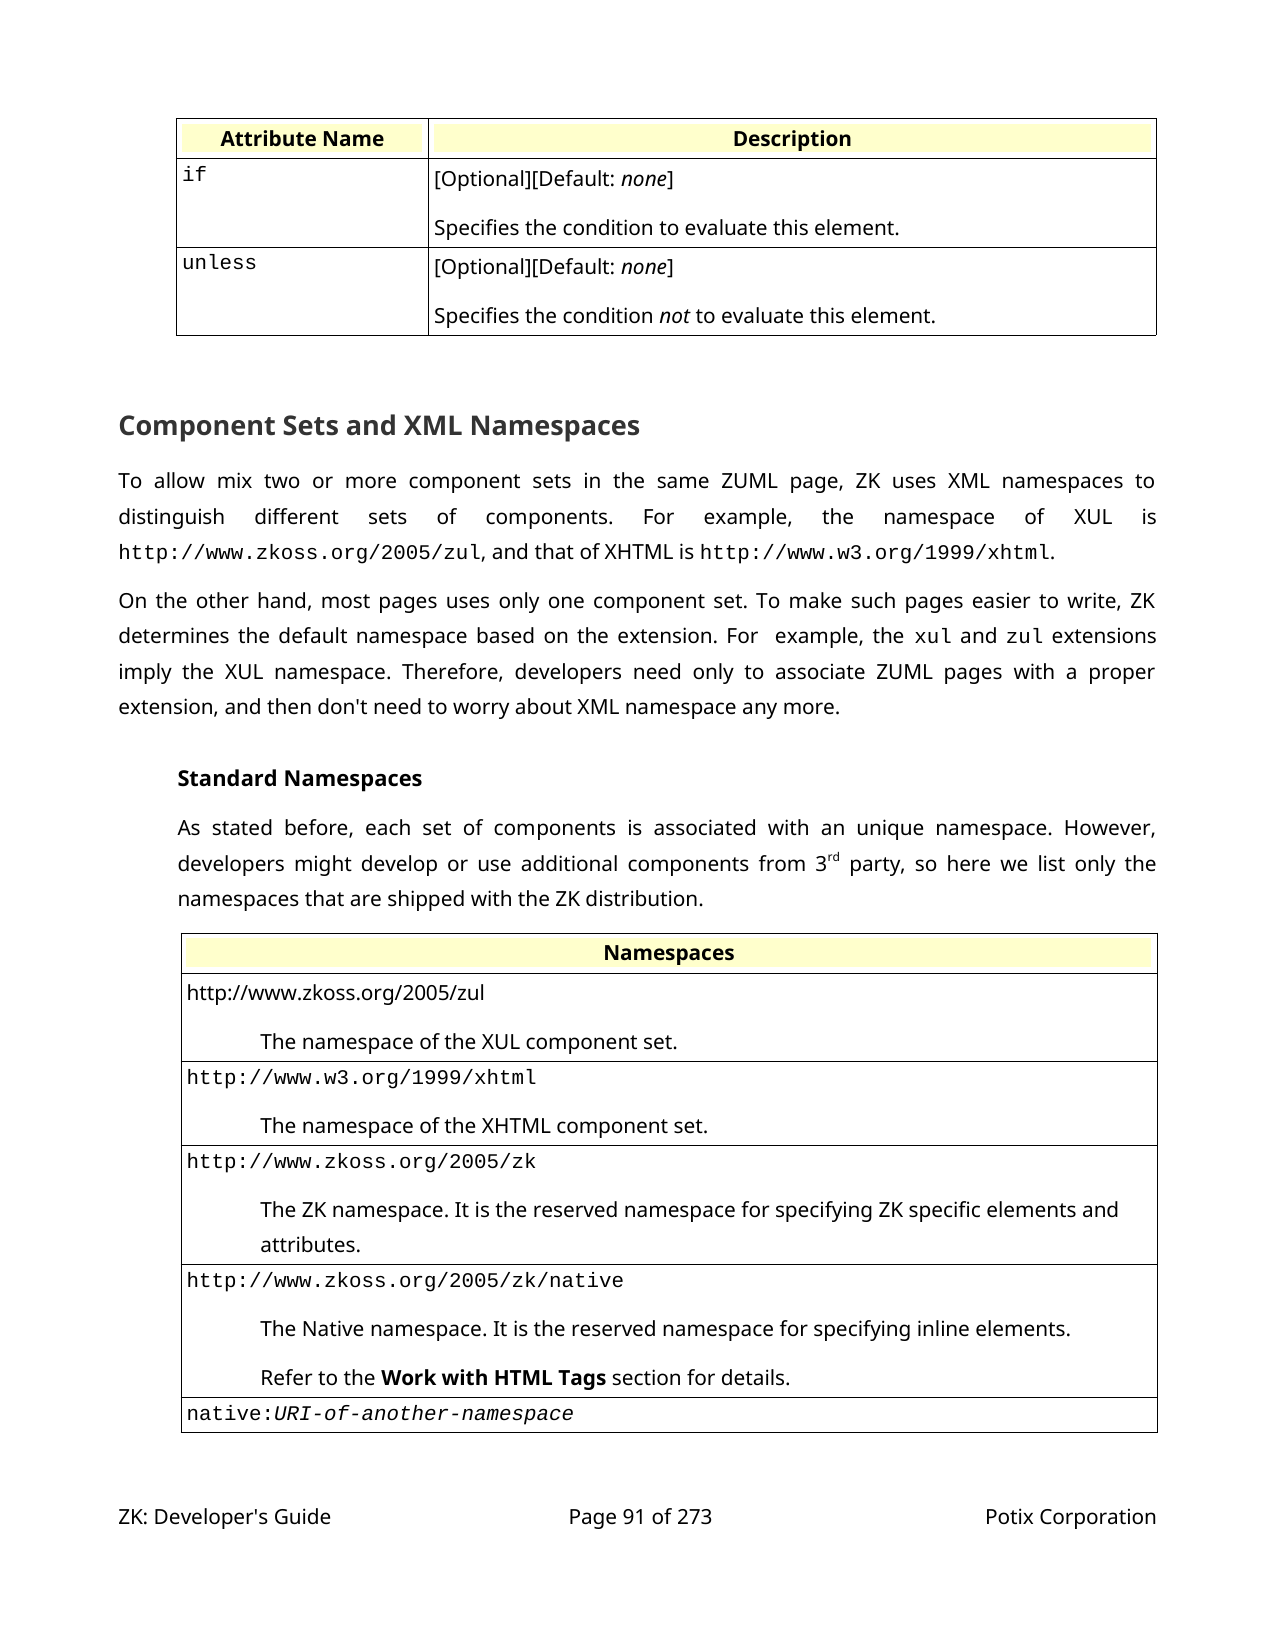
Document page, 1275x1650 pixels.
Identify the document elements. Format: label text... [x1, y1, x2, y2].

table_header Description [429, 119, 1156, 158]
table_cell unless [177, 248, 428, 335]
table_cell http://www.w3.org/1999/xhtml The namespace of the XHTML component set. [182, 1062, 1157, 1145]
text As stated before, each set of components is associated with an unique namespace. However, developers might develop or use additional components from 3rd party, so here we list only the namespaces that are shipped with the ZK distribution. [177, 813, 1157, 912]
subtitle Standard Namespaces [177, 763, 1157, 793]
table_cell http://www.zkoss.org/2005/zul The namespace of the XUL component set. [182, 974, 1157, 1061]
table_header Attribute Name [177, 119, 428, 158]
table_header Namespaces [182, 934, 1157, 972]
table_cell http://www.zkoss.org/2005/zk/native The Native namespace. It is the reserved namespace for specifying inline elements. Refer to the Work with HTML Tags section for details. [182, 1265, 1157, 1397]
text To allow mix two or more component sets in the same ZUML page, ZK uses XML namespaces to distinguish different sets of components. For example, the namespace of XUL is http://www.zkoss.org/2005/zul, and that of XHTML is http://www.w3.org/1999/xhtml. [118, 467, 1157, 566]
subtitle Component Sets and XML Namespaces [118, 406, 1157, 443]
table_cell if [177, 159, 428, 247]
table_cell http://www.zkoss.org/2005/zk The ZK namespace. It is the reserved namespace for specifying ZK specific elements and attributes. [182, 1146, 1157, 1264]
table_cell [Optional][Default: none] Specifies the condition to evaluate this element. [429, 159, 1156, 247]
table_cell native:URI-of-another-namespace [182, 1398, 1157, 1432]
text On the other hand, most pages uses only one component set. To make such pages easier to write, ZK determines the default namespace based on the extension. For example, the xul and zul extensions imply the XUL namespace. Therefore, developers need only to associate ZUML pages with a proper extension, and then don't need to worry about XML namespace any more. [118, 586, 1157, 720]
table_cell [Optional][Default: none] Specifies the condition not to evaluate this element. [429, 248, 1156, 335]
